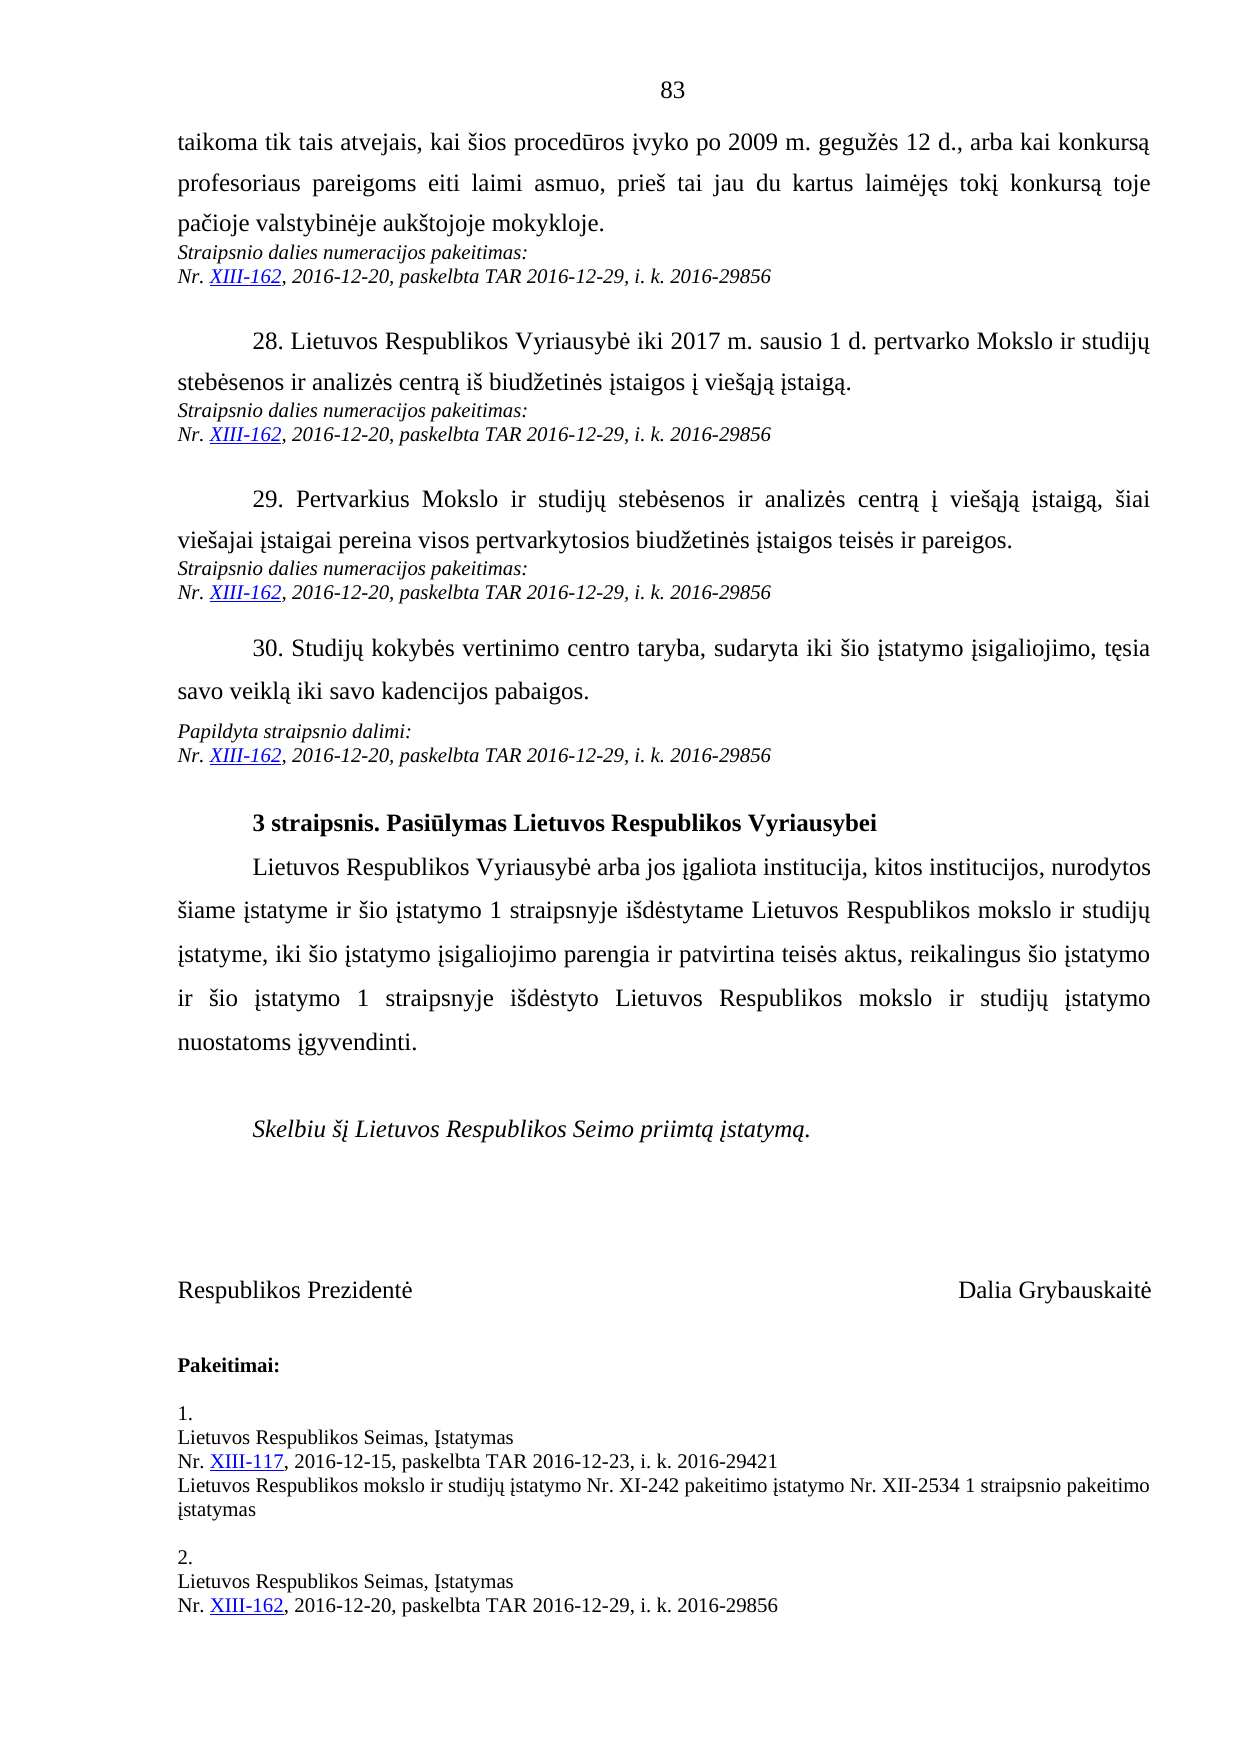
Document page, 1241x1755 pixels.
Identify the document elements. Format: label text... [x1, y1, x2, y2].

text 3 straipsnis. Pasiūlymas Lietuvos Respublikos Vyriausybei [177, 796, 1152, 840]
text Nr. XIII-162, 2016-12-20, paskelbta TAR 2016-12-29, i. k. 2016-29856 [177, 1593, 1152, 1617]
text Nr. XIII-162, 2016-12-20, paskelbta TAR 2016-12-29, i. k. 2016-29856 [177, 743, 1152, 767]
text Straipsnio dalies numeracijos pakeitimas: [177, 240, 1152, 264]
text 30. Studijų kokybės vertinimo centro taryba, sudaryta iki šio įstatymo įsigaliojimo, tęsia savo veiklą iki savo kadencijos pabaigos. [177, 633, 1152, 705]
text Skelbiu šį Lietuvos Respublikos Seimo priimtą įstatymą. [177, 1102, 1152, 1146]
text taikoma tik tais atvejais, kai šios procedūros įvyko po 2009 m. gegužės 12 d., arba kai konkursą profesoriaus pareigoms eiti laimi asmuo, prieš tai jau du kartus laimėjęs tokį konkursą toje pačioje valstybinėje aukštojoje mokykloje. [177, 118, 1152, 240]
text Lietuvos Respublikos mokslo ir studijų įstatymo Nr. XI-242 pakeitimo įstatymo Nr. XII-2534 1 straipsnio pakeitimo įstatymas [177, 1473, 1152, 1521]
text 28. Lietuvos Respublikos Vyriausybė iki 2017 m. sausio 1 d. pertvarko Mokslo ir studijų stebėsenos ir analizės centrą iš biudžetinės įstaigos į viešąją įstaigą. [177, 317, 1152, 398]
text 29. Pertvarkius Mokslo ir studijų stebėsenos ir analizės centrą į viešąją įstaigą, šiai viešajai įstaigai pereina visos pertvarkytosios biudžetinės įstaigos teisės ir pareigos. [177, 475, 1152, 556]
text 2. [177, 1545, 1152, 1569]
text Nr. XIII-162, 2016-12-20, paskelbta TAR 2016-12-29, i. k. 2016-29856 [177, 264, 1152, 288]
text Nr. XIII-117, 2016-12-15, paskelbta TAR 2016-12-23, i. k. 2016-29421 [177, 1449, 1152, 1473]
text Lietuvos Respublikos Vyriausybė arba jos įgaliota institucija, kitos institucijos, nurodytos šiame įstatyme ir šio įstatymo 1 straipsnyje išdėstytame Lietuvos Respublikos mokslo ir studijų įstatyme, iki šio įstatymo įsigaliojimo parengia ir patvirtina teisės aktus, reikalingus šio įstatymo ir šio įstatymo 1 straipsnyje išdėstyto Lietuvos Respublikos mokslo ir studijų įstatymo nuostatoms įgyvendinti. [177, 840, 1152, 1059]
text Nr. XIII-162, 2016-12-20, paskelbta TAR 2016-12-29, i. k. 2016-29856 [177, 422, 1152, 446]
text Papildyta straipsnio dalimi: [177, 719, 1152, 743]
text Lietuvos Respublikos Seimas, Įstatymas [177, 1569, 1152, 1593]
text Lietuvos Respublikos Seimas, Įstatymas [177, 1425, 1152, 1449]
text Pakeitimai: [177, 1352, 1152, 1377]
text Respublikos Prezidentė Dalia Grybauskaitė [177, 1276, 1152, 1304]
text 1. [177, 1401, 1152, 1425]
text Straipsnio dalies numeracijos pakeitimas: [177, 398, 1152, 422]
text Straipsnio dalies numeracijos pakeitimas: [177, 556, 1152, 580]
text Nr. XIII-162, 2016-12-20, paskelbta TAR 2016-12-29, i. k. 2016-29856 [177, 580, 1152, 604]
